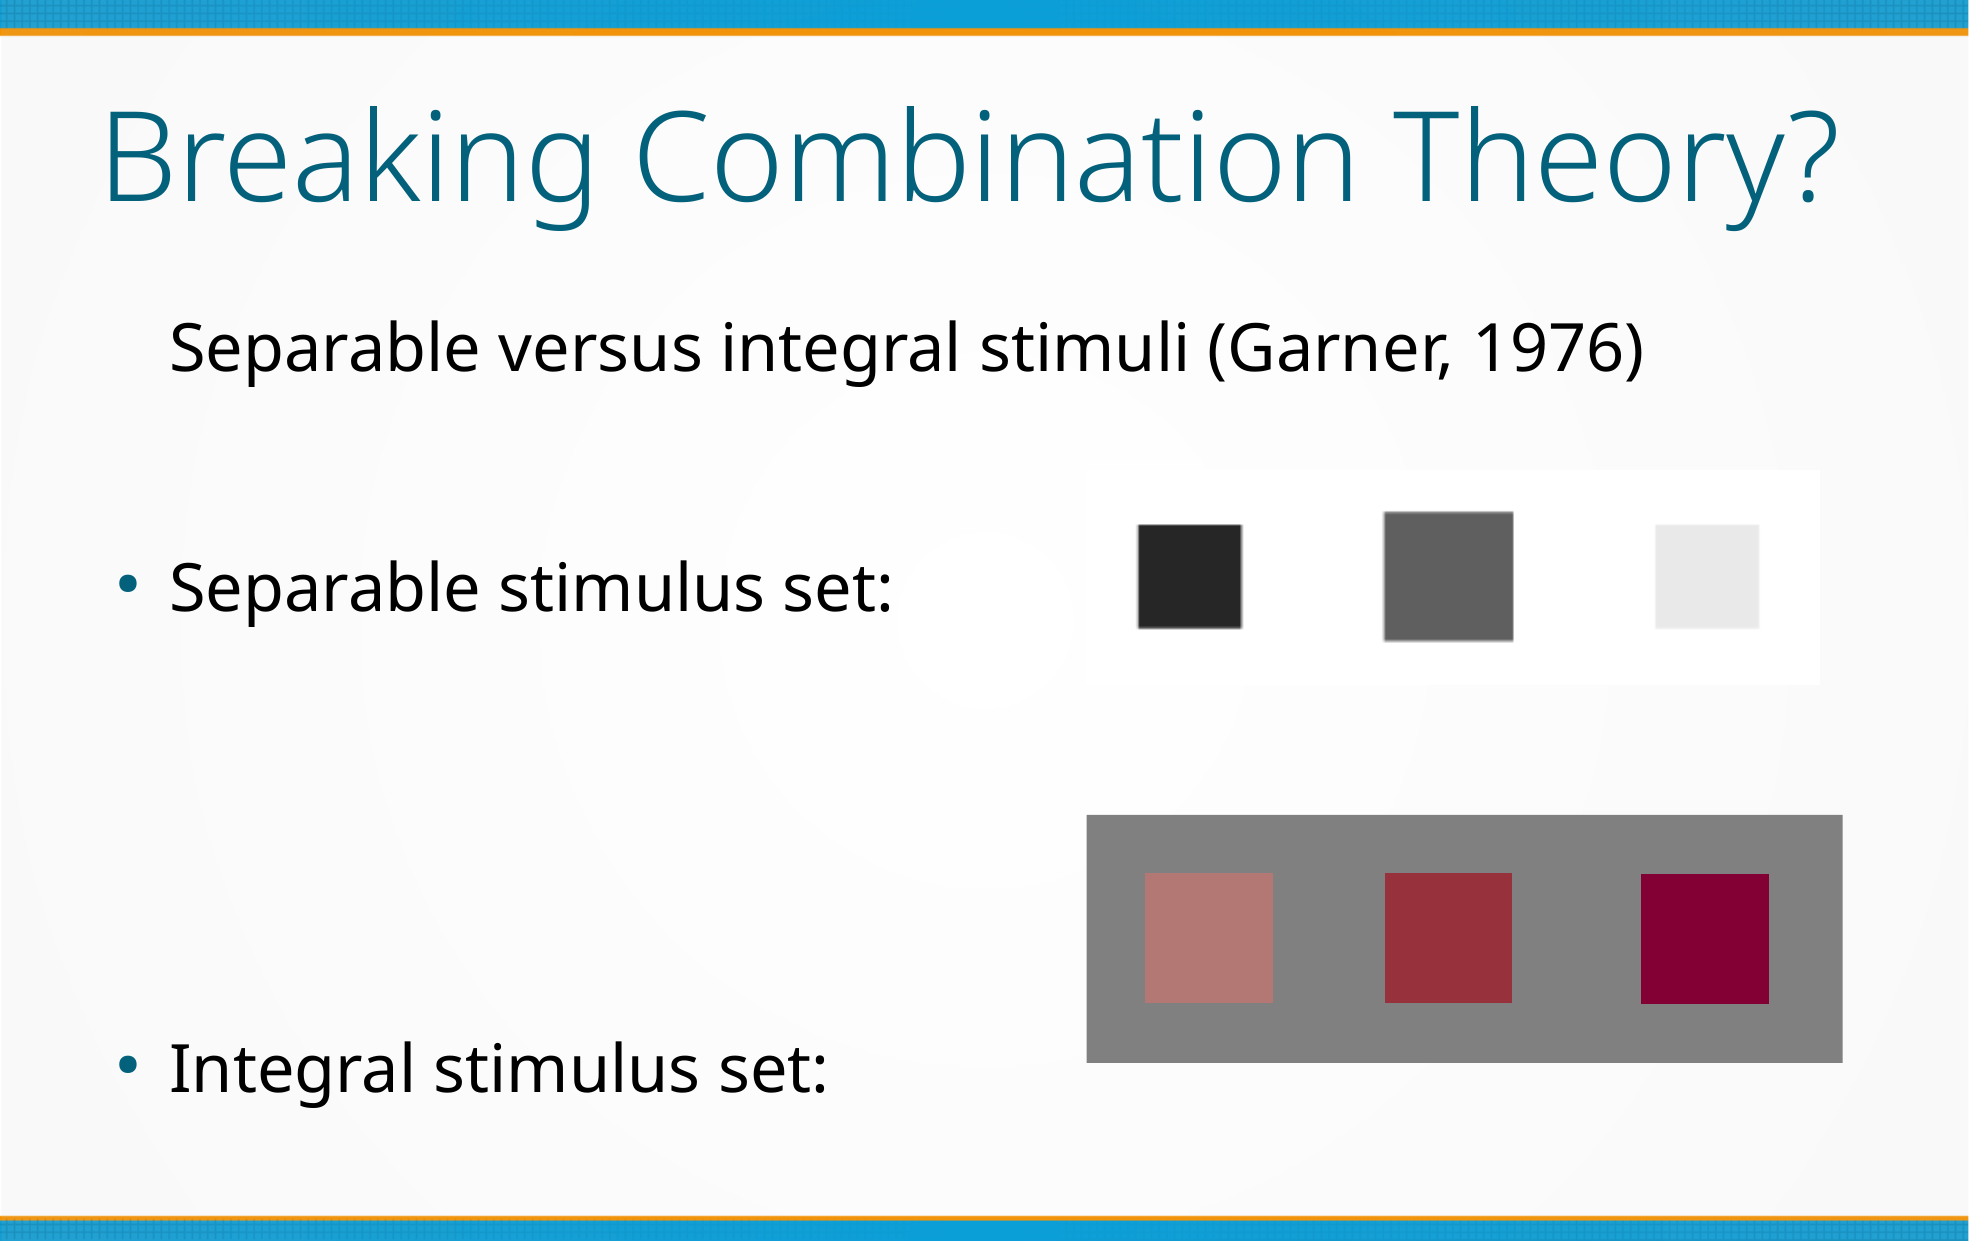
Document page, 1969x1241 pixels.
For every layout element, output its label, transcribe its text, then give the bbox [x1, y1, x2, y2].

list Separable versus integral stimuli (Garner, 1976) Separable stimulus set: Integral stimulus set: [98, 300, 1876, 1186]
picture [0, 0, 1969, 1241]
title Breaking Combination Theory? [98, 49, 1870, 257]
